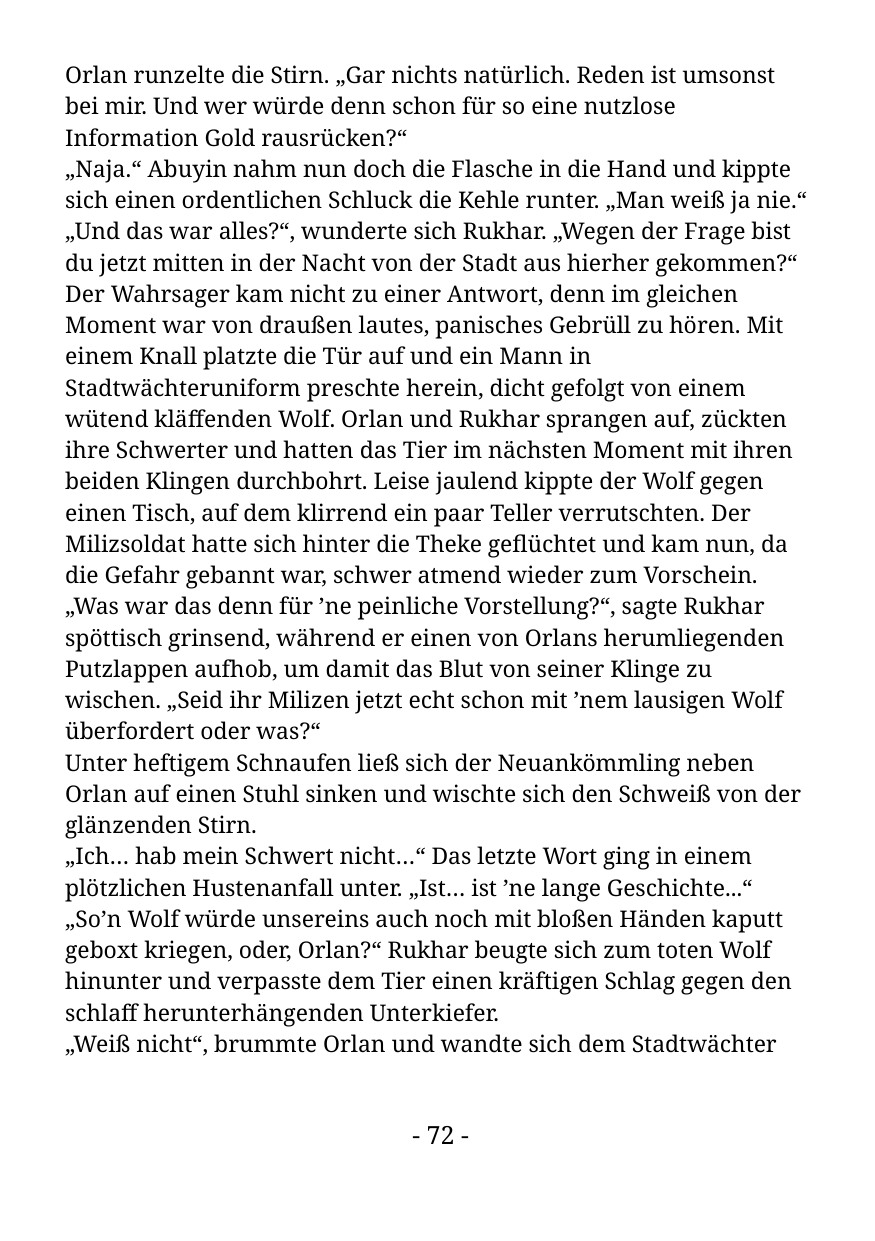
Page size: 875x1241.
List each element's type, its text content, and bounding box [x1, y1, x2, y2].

text Orlan runzelte die Stirn. „Gar nichts natürlich. Reden ist umsonst bei mir. Und wer würde denn schon für so eine nutzlose Information Gold rausrücken?“ „Naja.“ Abuyin nahm nun doch die Flasche in die Hand und kippte sich einen ordentlichen Schluck die Kehle runter. „Man weiß ja nie.“ „Und das war alles?“, wunderte sich Rukhar. „Wegen der Frage bist du jetzt mitten in der Nacht von der Stadt aus hierher gekommen?“ Der Wahrsager kam nicht zu einer Antwort, denn im gleichen Moment war von draußen lautes, panisches Gebrüll zu hören. Mit einem Knall platzte die Tür auf und ein Mann in Stadtwächteruniform preschte herein, dicht gefolgt von einem wütend kläffenden Wolf. Orlan und Rukhar sprangen auf, zückten ihre Schwerter und hatten das Tier im nächsten Moment mit ihren beiden Klingen durchbohrt. Leise jaulend kippte der Wolf gegen einen Tisch, auf dem klirrend ein paar Teller verrutschten. Der Milizsoldat hatte sich hinter die Theke geflüchtet und kam nun, da die Gefahr gebannt war, schwer atmend wieder zum Vorschein. „Was war das denn für ’ne peinliche Vorstellung?“, sagte Rukhar spöttisch grinsend, während er einen von Orlans herumliegenden Putzlappen aufhob, um damit das Blut von seiner Klinge zu wischen. „Seid ihr Milizen jetzt echt schon mit ’nem lausigen Wolf überfordert oder was?“ Unter heftigem Schnaufen ließ sich der Neuankömmling neben Orlan auf einen Stuhl sinken und wischte sich den Schweiß von der glänzenden Stirn. „Ich… hab mein Schwert nicht…“ Das letzte Wort ging in einem plötzlichen Hustenanfall unter. „Ist… ist ’ne lange Geschichte...“ „So’n Wolf würde unsereins auch noch mit bloßen Händen kaputt geboxt kriegen, oder, Orlan?“ Rukhar beugte sich zum toten Wolf hinunter und verpasste dem Tier einen kräftigen Schlag gegen den schlaff herunterhängenden Unterkiefer. „Weiß nicht“, brummte Orlan und wandte sich dem Stadtwächter [65, 59, 809, 1059]
